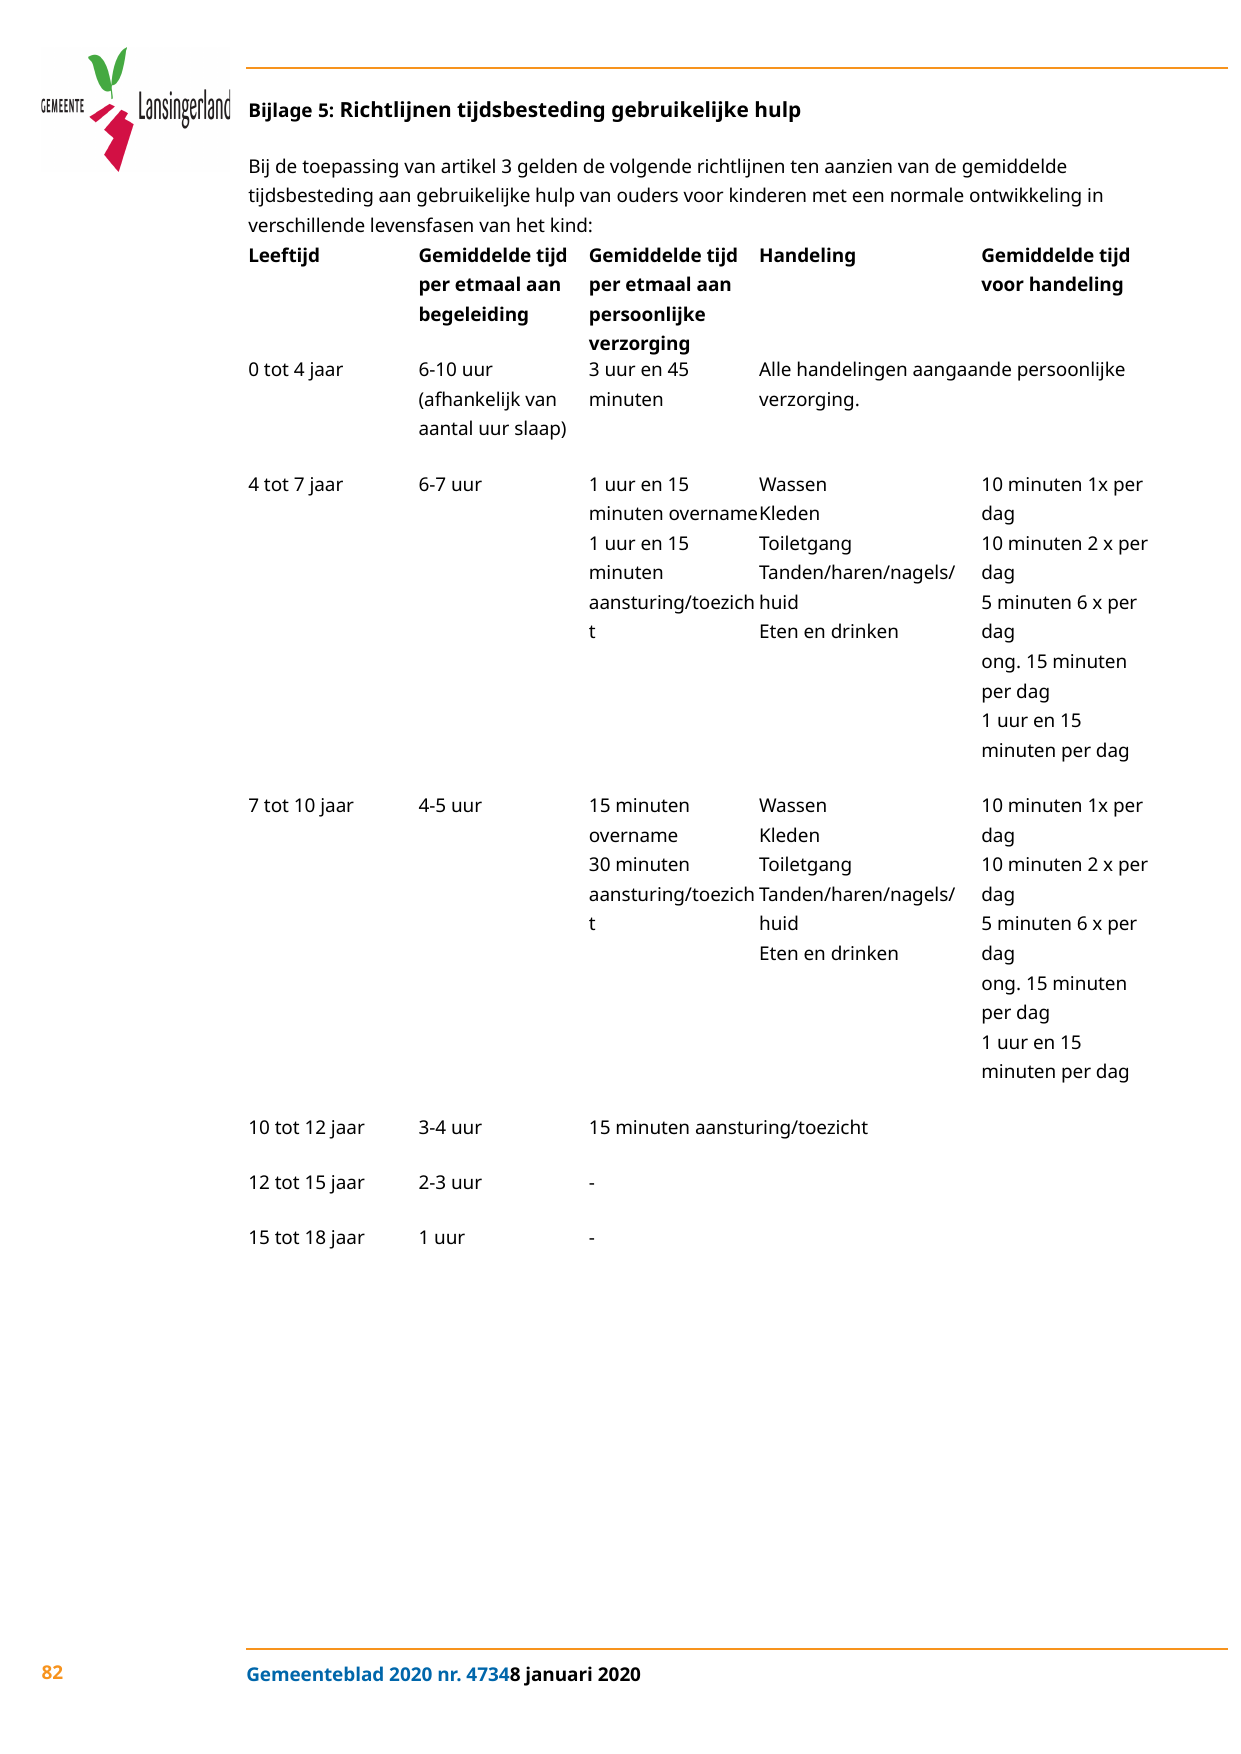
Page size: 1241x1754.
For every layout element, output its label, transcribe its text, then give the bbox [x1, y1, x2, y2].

table_header Gemiddelde tijd per etmaal aan begeleiding [418, 242, 589, 356]
table_cell 10 minuten 1x per dag 10 minuten 2 x per dag 5 minuten 6 x per dag ong. 15 minuten per dag 1 uur en 15 minuten per dag [981, 792, 1152, 1114]
table_cell 6-10 uur (afhankelijk van aantal uur slaap) [418, 356, 589, 471]
table_cell 4-5 uur [418, 792, 589, 1114]
table_cell 4 tot 7 jaar [248, 471, 418, 792]
table_cell 3 uur en 45 minuten [589, 356, 759, 471]
table_cell Alle handelingen aangaande persoonlijke verzorging. [759, 356, 1152, 471]
table_header Handeling [759, 242, 981, 356]
table_cell 1 uur [418, 1225, 589, 1280]
table_header Gemiddelde tijd voor handeling [981, 242, 1152, 356]
table_cell 1 uur en 15 minuten overname 1 uur en 15 minuten aansturing/toezicht [589, 471, 759, 792]
text Bij de toepassing van artikel 3 gelden de volgende richtlijnen ten aanzien van de gemiddelde tijdsbesteding aan gebruikelijke hulp van ouders voor kinderen met een normale ontwikkeling in verschillende levensfasen van het kind: [248, 153, 1152, 238]
text Bijlage 5: Richtlijnen tijdsbesteding gebruikelijke hulp [248, 95, 1152, 123]
table_cell 3-4 uur [418, 1114, 589, 1169]
picture [41, 47, 231, 172]
table_cell 15 minuten aansturing/toezicht [589, 1114, 1152, 1169]
table_header Leeftijd [248, 242, 418, 356]
table_cell - [589, 1169, 1152, 1224]
table_cell 10 minuten 1x per dag 10 minuten 2 x per dag 5 minuten 6 x per dag ong. 15 minuten per dag 1 uur en 15 minuten per dag [981, 471, 1152, 792]
table_cell 10 tot 12 jaar [248, 1114, 418, 1169]
table_cell Wassen Kleden Toiletgang Tanden/haren/nagels/huid Eten en drinken [759, 471, 981, 792]
table_cell 0 tot 4 jaar [248, 356, 418, 471]
table_cell - [589, 1225, 1152, 1280]
table_cell Wassen Kleden Toiletgang Tanden/haren/nagels/huid Eten en drinken [759, 792, 981, 1114]
table_cell 6-7 uur [418, 471, 589, 792]
table_cell 12 tot 15 jaar [248, 1169, 418, 1224]
table_header Gemiddelde tijd per etmaal aan persoonlijke verzorging [589, 242, 759, 356]
table_cell 2-3 uur [418, 1169, 589, 1224]
table_cell 7 tot 10 jaar [248, 792, 418, 1114]
table_cell 15 minuten overname 30 minuten aansturing/toezicht [589, 792, 759, 1114]
table_cell 15 tot 18 jaar [248, 1225, 418, 1280]
